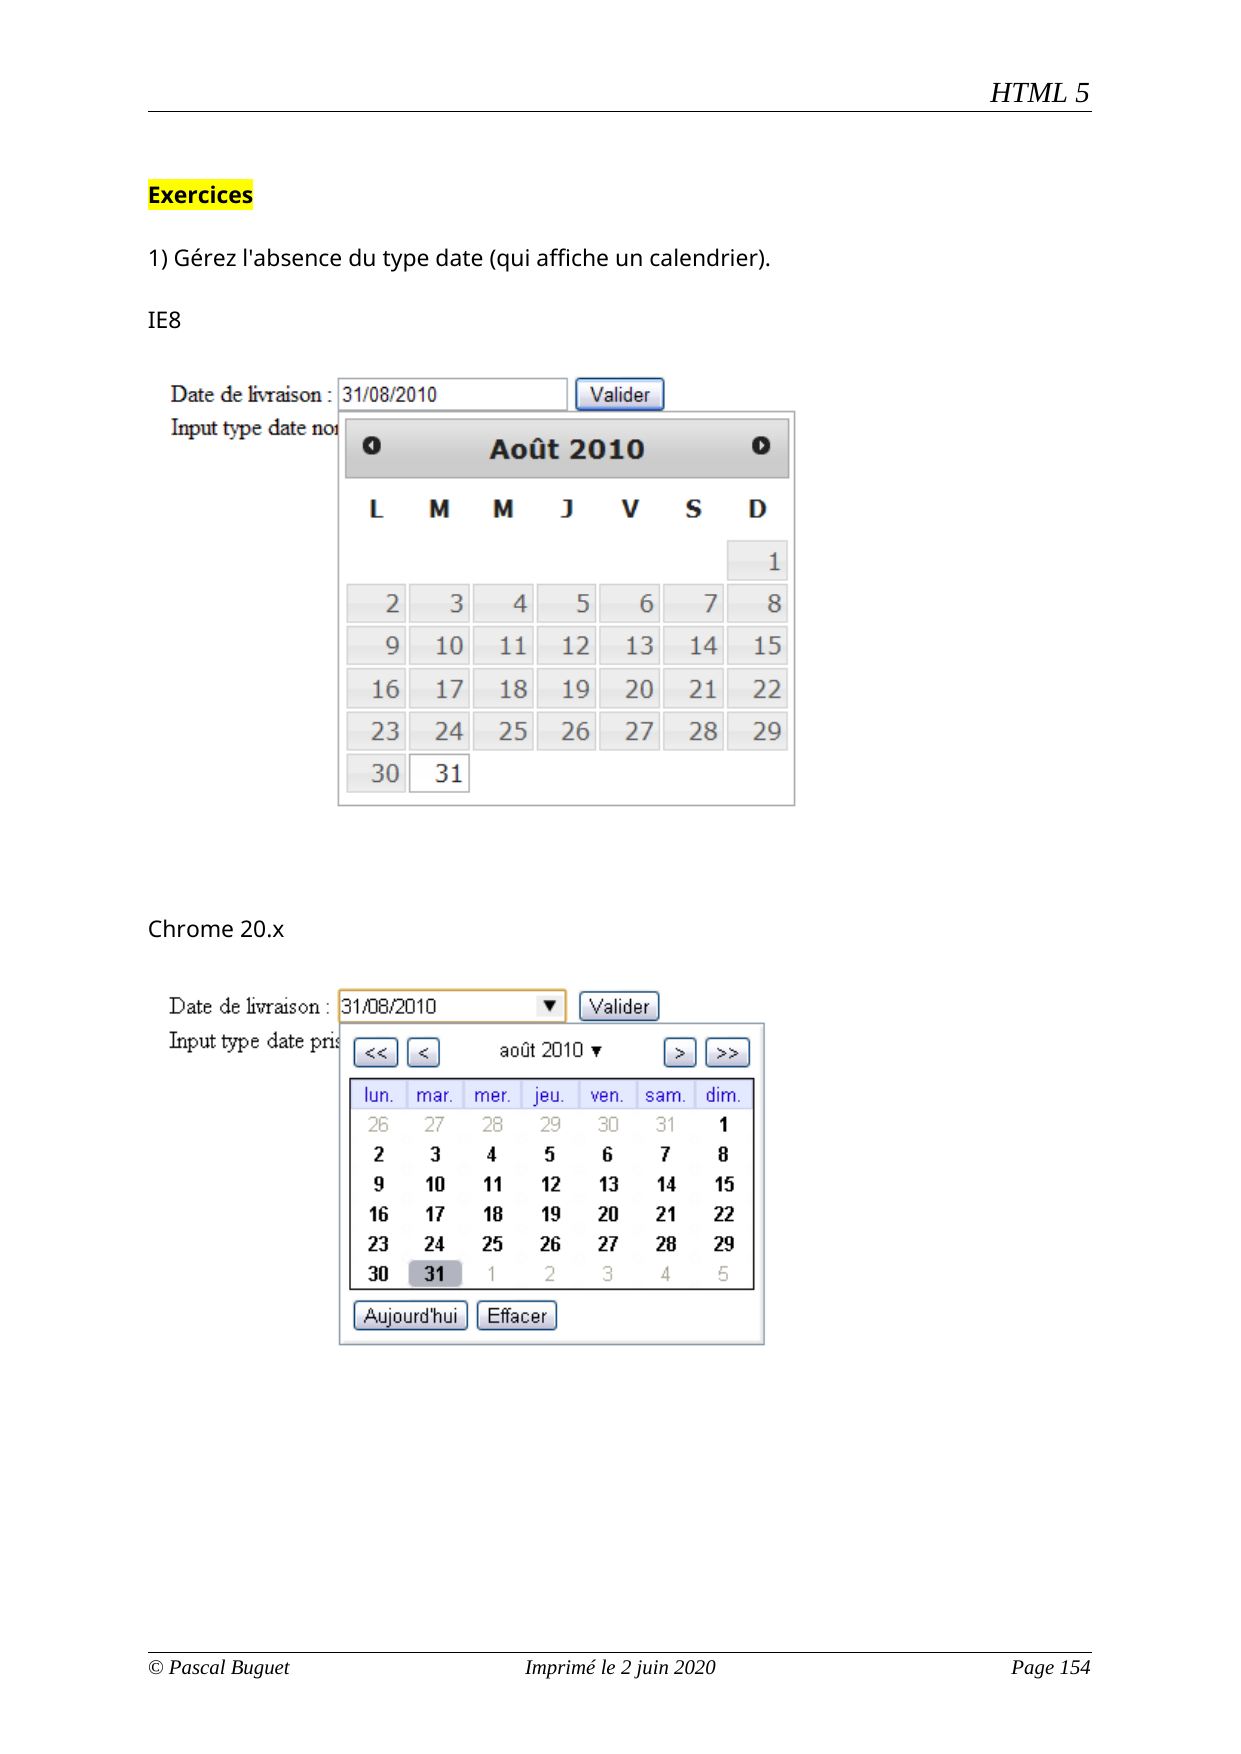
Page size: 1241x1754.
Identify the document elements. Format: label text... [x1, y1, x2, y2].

text 1) Gérez l'absence du type date (qui affiche un calendrier). [148, 241, 1092, 273]
text Chrome 20.x [148, 913, 1092, 945]
text Exercices [148, 179, 1092, 210]
text IE8 [148, 304, 1092, 335]
